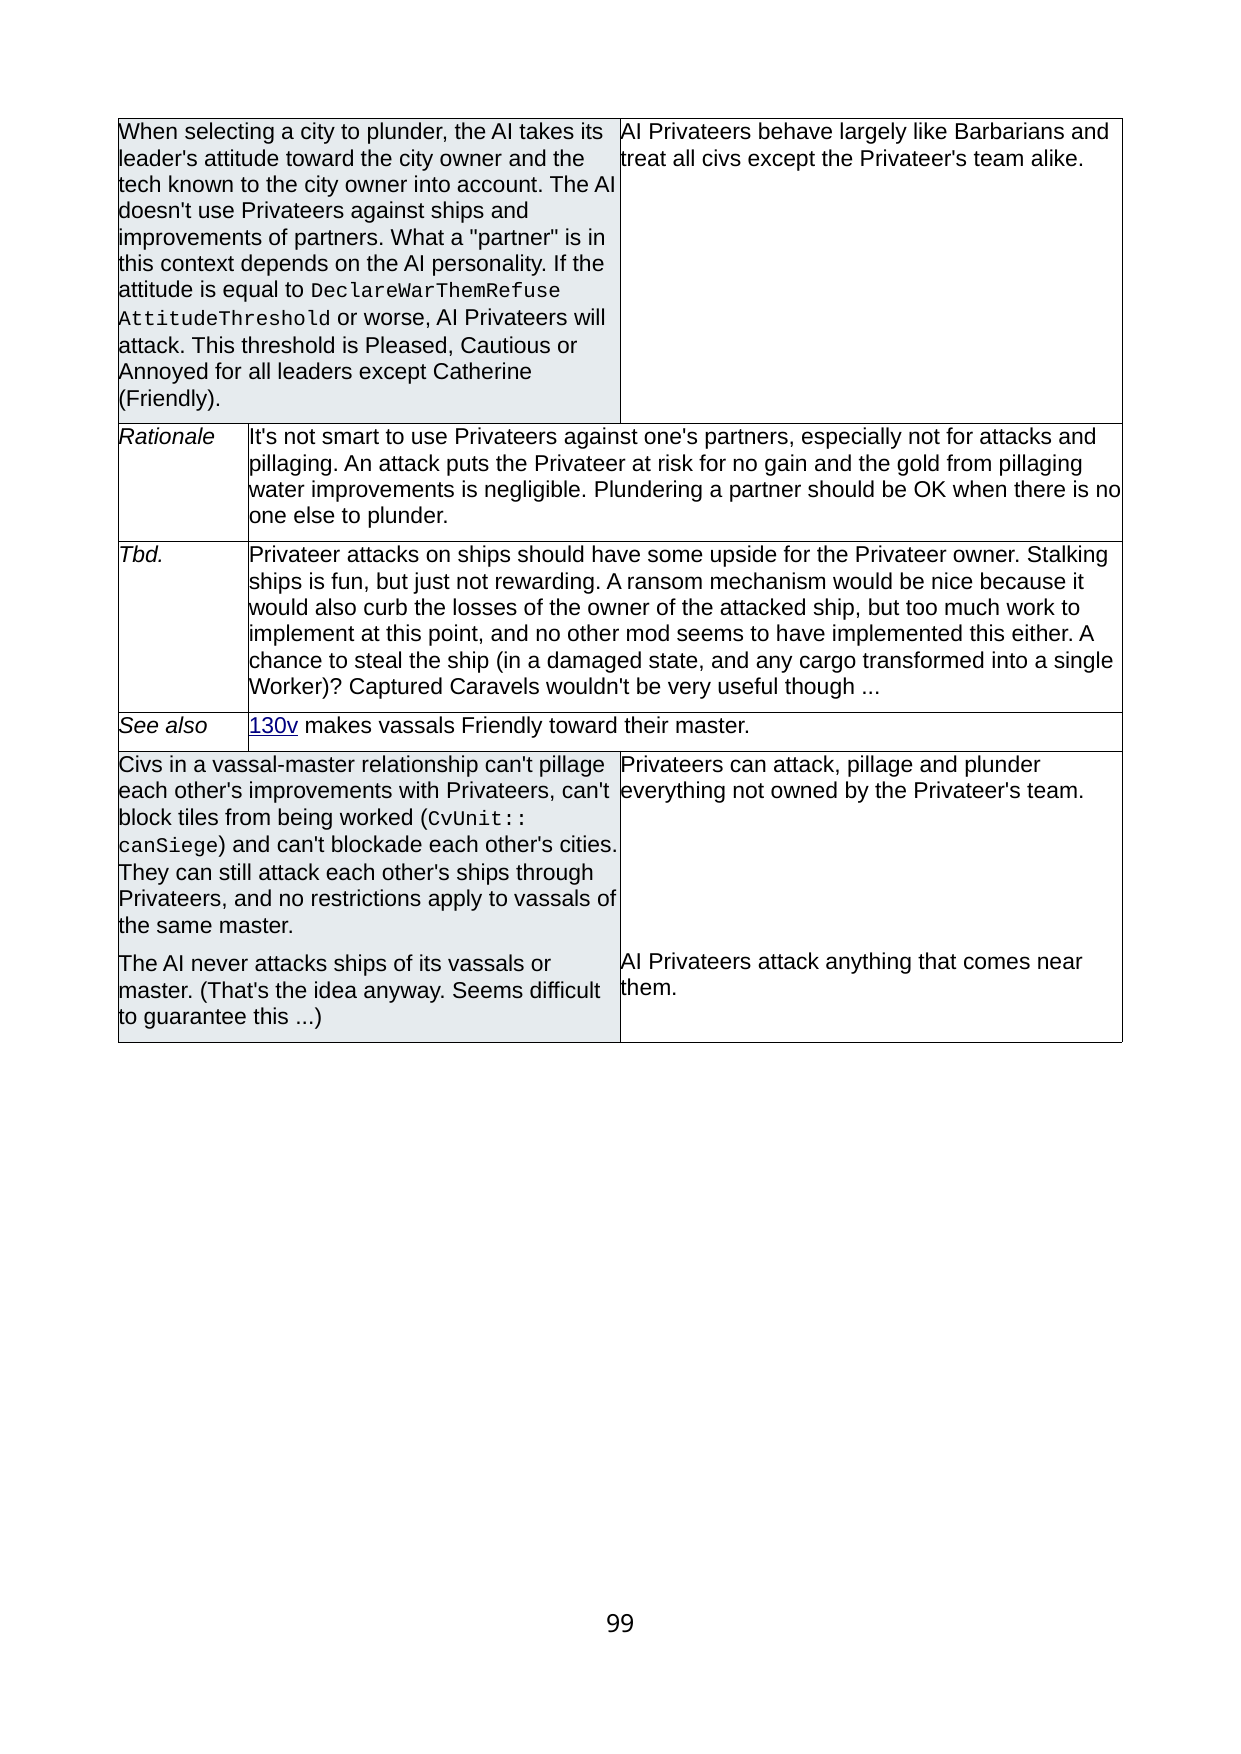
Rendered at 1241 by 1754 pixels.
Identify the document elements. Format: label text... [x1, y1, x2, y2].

table_cell Privateer attacks on ships should have some upside for the Privateer owner. Stalking ships is fun, but just not rewarding. A ransom mechanism would be nice because it would also curb the losses of the owner of the attacked ship, but too much work to implement at this point, and no other mod seems to have implemented this either. A chance to steal the ship (in a damaged state, and any cargo transformed into a single Worker)? Captured Caravels wouldn't be very useful though ... [249, 542, 1122, 712]
table_cell Rationale [119, 424, 248, 541]
table_cell AI Privateers behave largely like Barbarians and treat all civs except the Privateer's team alike. [621, 119, 1122, 423]
table_cell Tbd. [119, 542, 248, 712]
table_cell It's not smart to use Privateers against one's partners, especially not for attacks and pillaging. An attack puts the Privateer at risk for no gain and the gold from pillaging water improvements is negligible. Plundering a partner should be OK when there is no one else to plunder. [249, 424, 1122, 541]
table_cell Privateers can attack, pillage and plunder everything not owned by the Privateer's team. AI Privateers attack anything that comes near them. [621, 752, 1122, 1042]
table_cell 130v makes vassals Friendly toward their master. [249, 713, 1122, 751]
table_cell Civs in a vassal-master relationship can't pillage each other's improvements with Privateers, can't block tiles from being worked (CvUnit:: canSiege) and can't blockade each other's cities. They can still attack each other's ships through Privateers, and no restrictions apply to vassals of the same master. The AI never attacks ships of its vassals or master. (That's the idea anyway. Seems difficult to guarantee this ...) [119, 752, 620, 1042]
table_cell When selecting a city to plunder, the AI takes its leader's attitude toward the city owner and the tech known to the city owner into account. The AI doesn't use Privateers against ships and improvements of partners. What a "partner" is in this context depends on the AI personality. If the attitude is equal to DeclareWarThemRefuse AttitudeThreshold or worse, AI Privateers will attack. This threshold is Pleased, Cautious or Annoyed for all leaders except Catherine (Friendly). [119, 119, 620, 423]
table_cell See also [119, 713, 248, 751]
